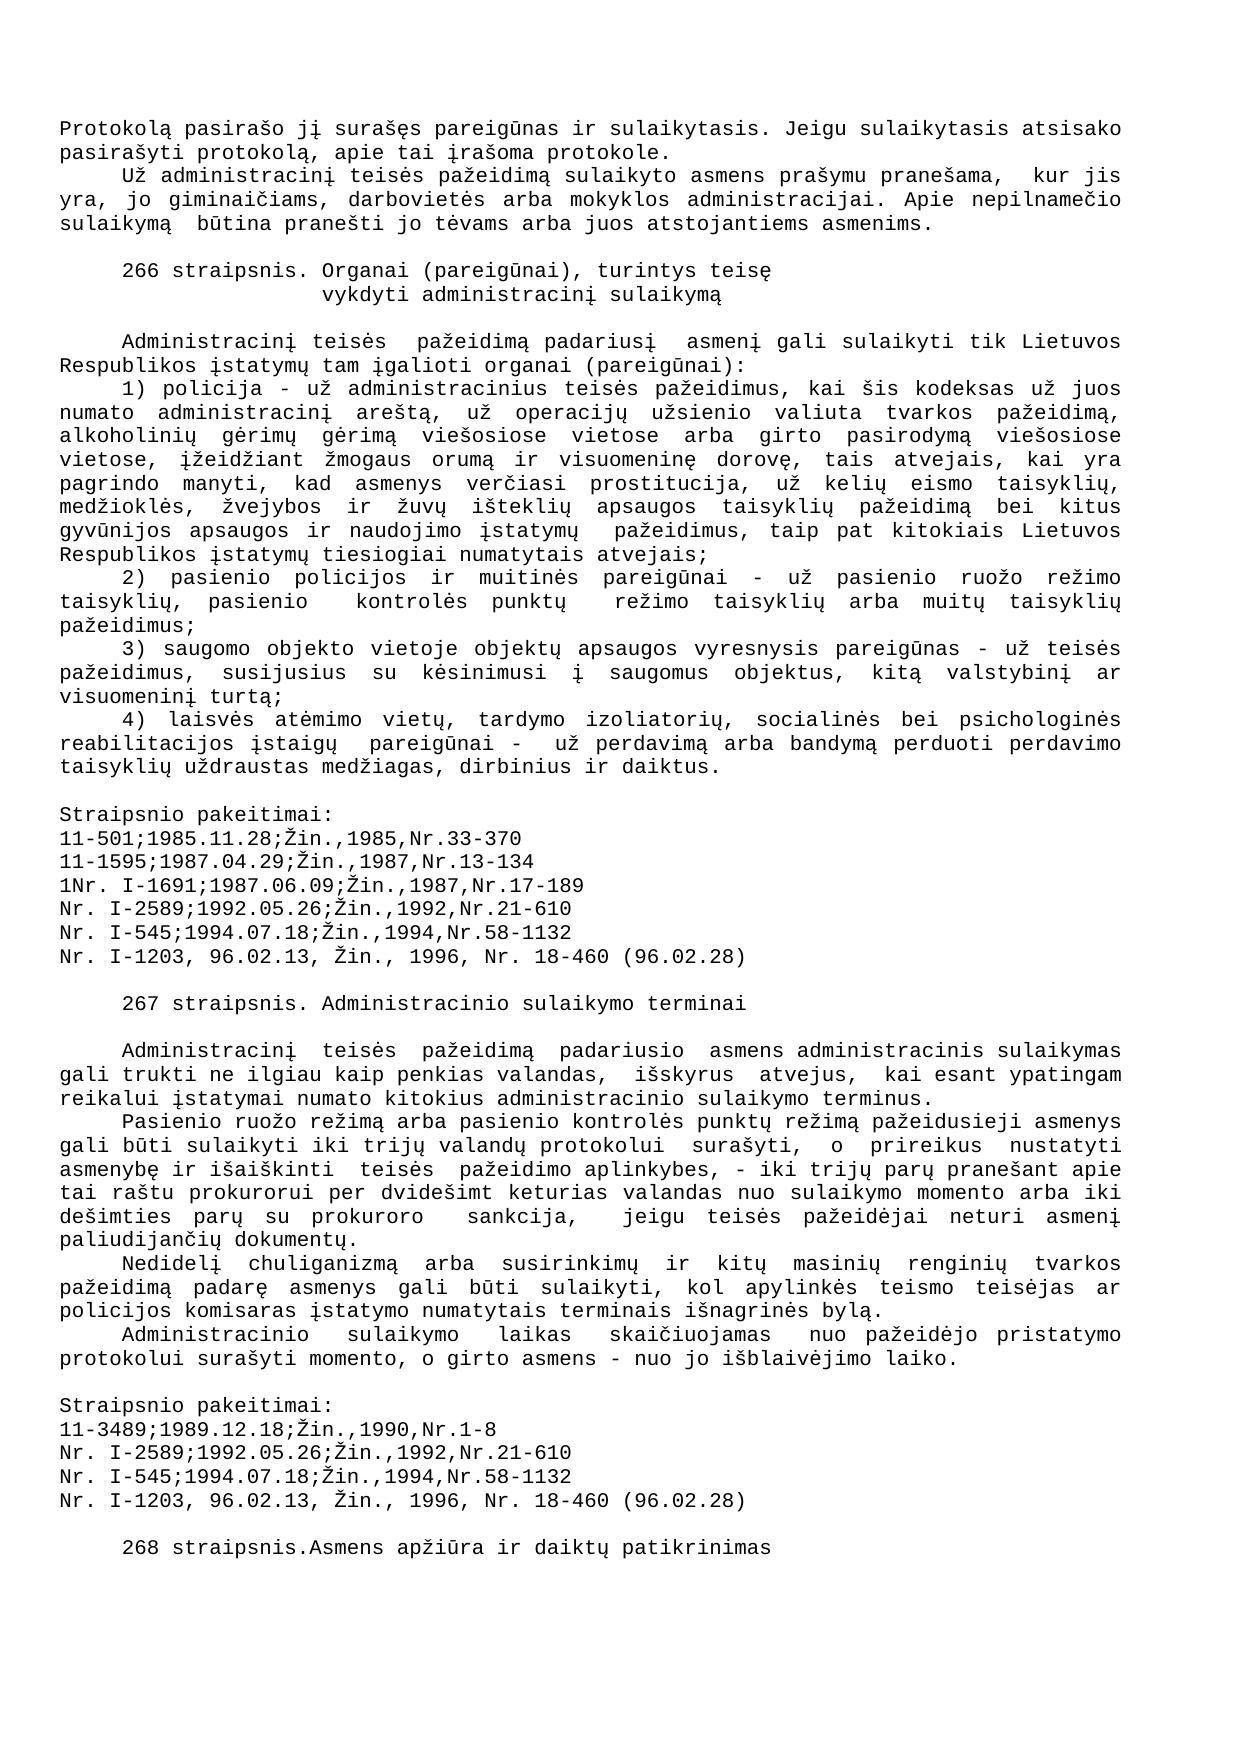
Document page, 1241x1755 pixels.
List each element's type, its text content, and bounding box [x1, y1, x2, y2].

text 266 straipsnis. Organai (pareigūnai), turintys teisę [59, 260, 1122, 284]
text Straipsnio pakeitimai: [59, 1395, 1122, 1419]
text Straipsnio pakeitimai: [59, 804, 1122, 827]
text 4) laisvės atėmimo vietų, tardymo izoliatorių, socialinės bei psichologinės reabilitacijos įstaigų pareigūnai - už perdavimą arba bandymą perduoti perdavimo taisyklių uždraustas medžiagas, dirbinius ir daiktus. [59, 709, 1122, 780]
text Administracinį teisės pažeidimą padariusį asmenį gali sulaikyti tik Lietuvos Respublikos įstatymų tam įgalioti organai (pareigūnai): [59, 331, 1122, 378]
text Nr. I-545;1994.07.18;Žin.,1994,Nr.58-1132 [59, 922, 1122, 946]
text 11-1595;1987.04.29;Žin.,1987,Nr.13-134 [59, 851, 1122, 875]
text Pasienio ruožo režimą arba pasienio kontrolės punktų režimą pažeidusieji asmenys gali būti sulaikyti iki trijų valandų protokolui surašyti, o prireikus nustatyti asmenybę ir išaiškinti teisės pažeidimo aplinkybes, - iki trijų parų pranešant apie tai raštu prokurorui per dvidešimt keturias valandas nuo sulaikymo momento arba iki dešimties parų su prokuroro sankcija, jeigu teisės pažeidėjai neturi asmenį paliudijančių dokumentų. [59, 1111, 1122, 1253]
text 11-501;1985.11.28;Žin.,1985,Nr.33-370 [59, 827, 1122, 851]
text Nr. I-2589;1992.05.26;Žin.,1992,Nr.21-610 [59, 898, 1122, 922]
text 267 straipsnis. Administracinio sulaikymo terminai [59, 993, 1122, 1017]
text 11-3489;1989.12.18;Žin.,1990,Nr.1-8 [59, 1419, 1122, 1442]
text 2) pasienio policijos ir muitinės pareigūnai - už pasienio ruožo režimo taisyklių, pasienio kontrolės punktų režimo taisyklių arba muitų taisyklių pažeidimus; [59, 567, 1122, 638]
text Nr. I-1203, 96.02.13, Žin., 1996, Nr. 18-460 (96.02.28) [59, 1489, 1122, 1513]
text Nedidelį chuliganizmą arba susirinkimų ir kitų masinių renginių tvarkos pažeidimą padarę asmenys gali būti sulaikyti, kol apylinkės teismo teisėjas ar policijos komisaras įstatymo numatytais terminais išnagrinės bylą. [59, 1253, 1122, 1324]
text vykdyti administracinį sulaikymą [59, 284, 1122, 307]
text 268 straipsnis.Asmens apžiūra ir daiktų patikrinimas [59, 1537, 1122, 1561]
text Nr. I-545;1994.07.18;Žin.,1994,Nr.58-1132 [59, 1466, 1122, 1489]
text Protokolą pasirašo jį surašęs pareigūnas ir sulaikytasis. Jeigu sulaikytasis atsisako pasirašyti protokolą, apie tai įrašoma protokole. [59, 118, 1122, 165]
text 1) policija - už administracinius teisės pažeidimus, kai šis kodeksas už juos numato administracinį areštą, už operacijų užsienio valiuta tvarkos pažeidimą, alkoholinių gėrimų gėrimą viešosiose vietose arba girto pasirodymą viešosiose vietose, įžeidžiant žmogaus orumą ir visuomeninę dorovę, tais atvejais, kai yra pagrindo manyti, kad asmenys verčiasi prostitucija, už kelių eismo taisyklių, medžioklės, žvejybos ir žuvų išteklių apsaugos taisyklių pažeidimą bei kitus gyvūnijos apsaugos ir naudojimo įstatymų pažeidimus, taip pat kitokiais Lietuvos Respublikos įstatymų tiesiogiai numatytais atvejais; [59, 378, 1122, 567]
text Už administracinį teisės pažeidimą sulaikyto asmens prašymu pranešama, kur jis yra, jo giminaičiams, darbovietės arba mokyklos administracijai. Apie nepilnamečio sulaikymą būtina pranešti jo tėvams arba juos atstojantiems asmenims. [59, 165, 1122, 236]
text Nr. I-2589;1992.05.26;Žin.,1992,Nr.21-610 [59, 1442, 1122, 1466]
text 3) saugomo objekto vietoje objektų apsaugos vyresnysis pareigūnas - už teisės pažeidimus, susijusius su kėsinimusi į saugomus objektus, kitą valstybinį ar visuomeninį turtą; [59, 638, 1122, 709]
text Administracinio sulaikymo laikas skaičiuojamas nuo pažeidėjo pristatymo protokolui surašyti momento, o girto asmens - nuo jo išblaivėjimo laiko. [59, 1324, 1122, 1371]
text Nr. I-1203, 96.02.13, Žin., 1996, Nr. 18-460 (96.02.28) [59, 946, 1122, 969]
text Administracinį teisės pažeidimą padariusio asmens administracinis sulaikymas gali trukti ne ilgiau kaip penkias valandas, išskyrus atvejus, kai esant ypatingam reikalui įstatymai numato kitokius administracinio sulaikymo terminus. [59, 1040, 1122, 1111]
text 1Nr. I-1691;1987.06.09;Žin.,1987,Nr.17-189 [59, 875, 1122, 898]
